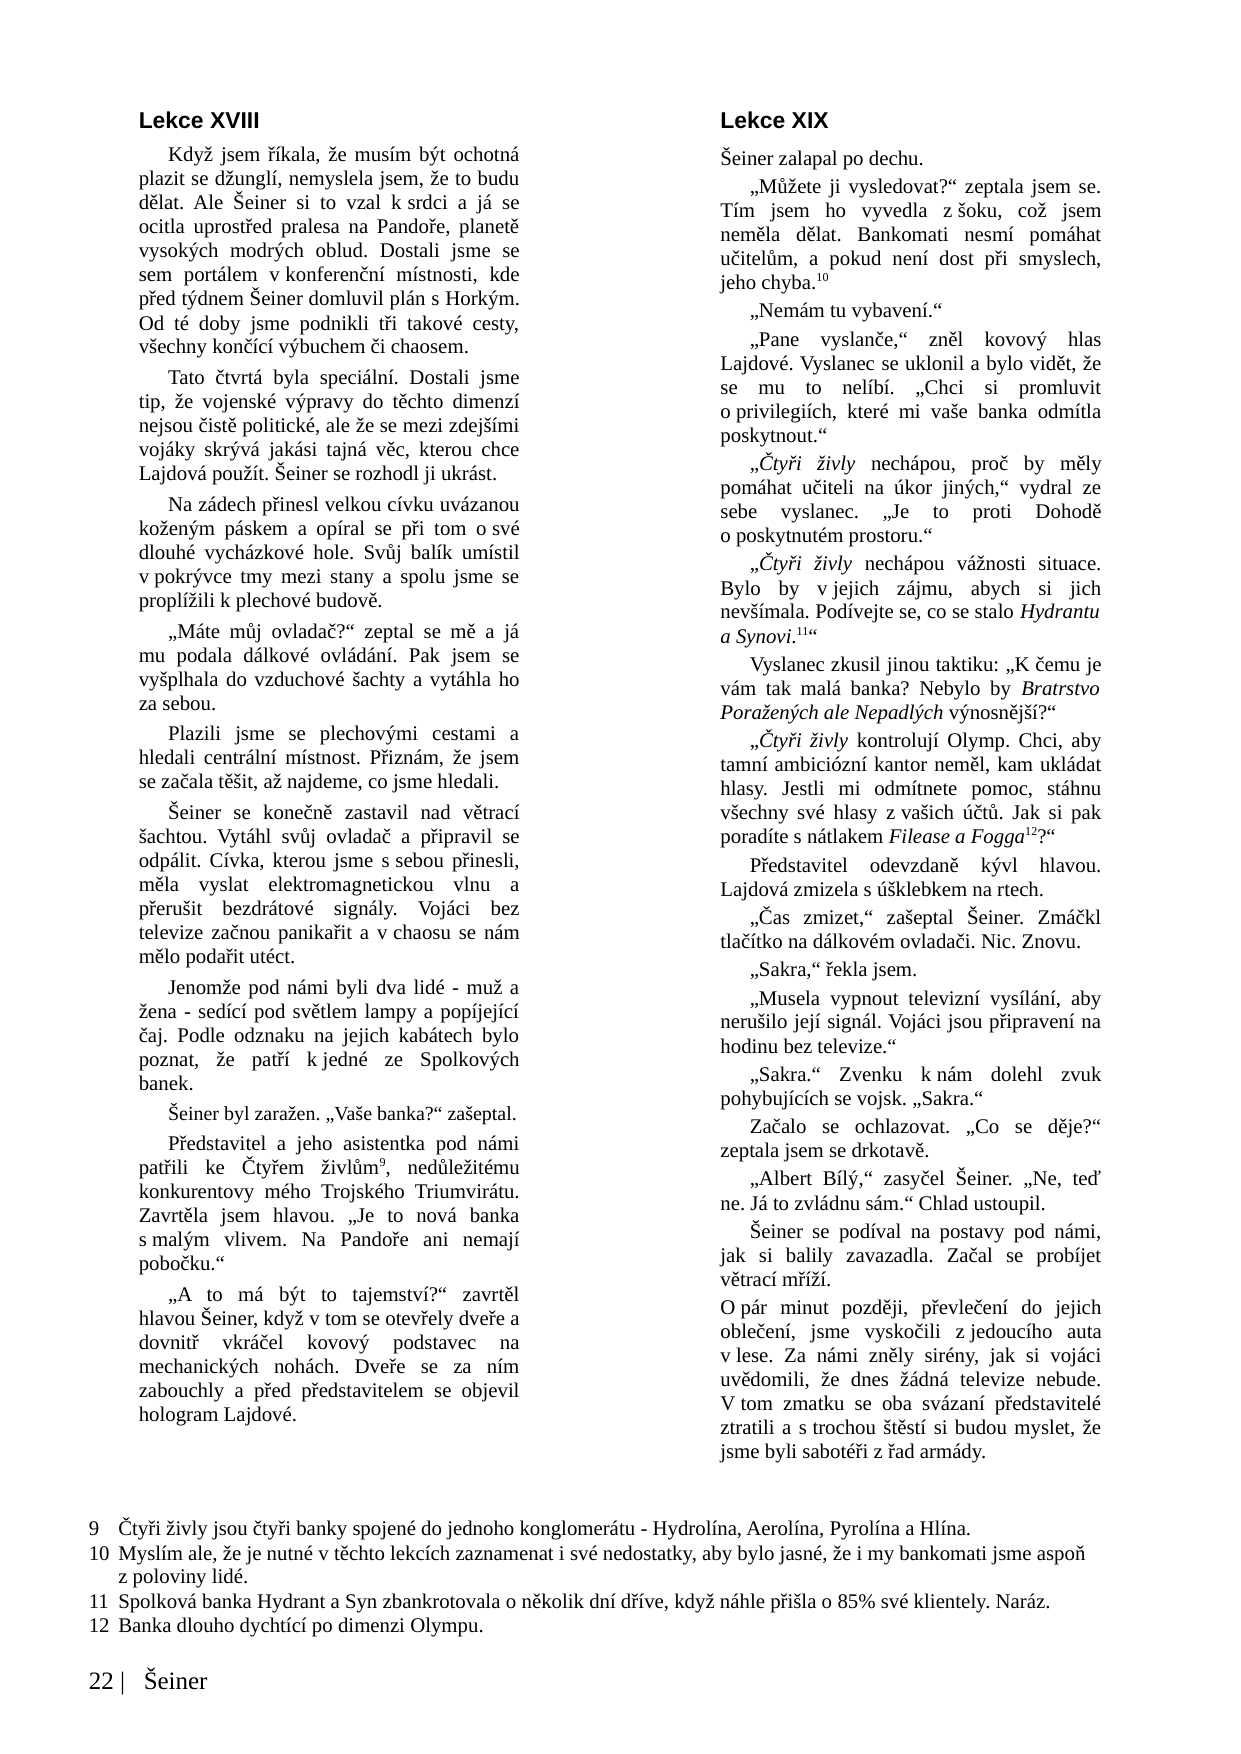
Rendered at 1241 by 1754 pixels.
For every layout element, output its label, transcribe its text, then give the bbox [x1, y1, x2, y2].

table_header Lekce XIX Šeiner zalapal po dechu. „Můžete ji vysledovat?“ zeptala jsem se. Tím jsem ho vyvedla z šoku, což jsem neměla dělat. Bankomati nesmí pomáhat učitelům, a pokud není dost při smyslech, jeho chyba. „Nemám tu vybavení.“ „Pane vyslanče,“ zněl kovový hlas Lajdové. Vyslanec se uklonil a bylo vidět, že se mu to nelíbí. „Chci si promluvit o privilegiích, které mi vaše banka odmítla poskytnout.“ „Čtyři živly nechápou, proč by měly pomáhat učiteli na úkor jiných,“ vydral ze sebe vyslanec. „Je to proti Dohodě o poskytnutém prostoru.“ „Čtyři živly nechápou vážnosti situace. Bylo by v jejich zájmu, abych si jich nevšímala. Podívejte se, co se stalo Hydrantu a Synovi.“ Vyslanec zkusil jinou taktiku: „K čemu je vám tak malá banka? Nebylo by Bratrstvo Poražených ale Nepadlých výnosnější?“ „Čtyři živly kontrolují Olymp. Chci, aby tamní ambiciózní kantor neměl, kam ukládat hlasy. Jestli mi odmítnete pomoc, stáhnu všechny své hlasy z vašich účtů. Jak si pak poradíte s nátlakem Filease a Fogga?“ Představitel odevzdaně kývl hlavou. Lajdová zmizela s úšklebkem na rtech. „Čas zmizet,“ zašeptal Šeiner. Zmáčkl tlačítko na dálkovém ovladači. Nic. Znovu. „Sakra,“ řekla jsem. „Musela vypnout televizní vysílání, aby nerušilo její signál. Vojáci jsou připravení na hodinu bez televize.“ „Sakra.“ Zvenku k nám dolehl zvuk pohybujících se vojsk. „Sakra.“ Začalo se ochlazovat. „Co se děje?“ zeptala jsem se drkotavě. „Albert Bílý,“ zasyčel Šeiner. „Ne, teď ne. Já to zvládnu sám.“ Chlad ustoupil. Šeiner se podíval na postavy pod námi, jak si balily zavazadla. Začal se probíjet větrací mříží. O pár minut později, převlečení do jejich oblečení, jsme vyskočili z jedoucího auta v lese. Za námi zněly sirény, jak si vojáci uvědomili, že dnes žádná televize nebude. V tom zmatku se oba svázaní představitelé ztratili a s trochou štěstí si budou myslet, že jsme byli sabotéři z řad armády. [714, 59, 1107, 1473]
table_header [525, 59, 714, 1473]
table_header [1107, 59, 1152, 1473]
table_header [89, 59, 133, 1473]
table_header Lekce XVIII Když jsem říkala, že musím být ochotná plazit se džunglí, nemyslela jsem, že to budu dělat. Ale Šeiner si to vzal k srdci a já se ocitla uprostřed pralesa na Pandoře, planetě vysokých modrých oblud. Dostali jsme se sem portálem v konferenční místnosti, kde před týdnem Šeiner domluvil plán s Horkým. Od té doby jsme podnikli tři takové cesty, všechny končící výbuchem či chaosem. Tato čtvrtá byla speciální. Dostali jsme tip, že vojenské výpravy do těchto dimenzí nejsou čistě politické, ale že se mezi zdejšími vojáky skrývá jakási tajná věc, kterou chce Lajdová použít. Šeiner se rozhodl ji ukrást. Na zádech přinesl velkou cívku uvázanou koženým páskem a opíral se při tom o své dlouhé vycházkové hole. Svůj balík umístil v pokrývce tmy mezi stany a spolu jsme se proplížili k plechové budově. „Máte můj ovladač?“ zeptal se mě a já mu podala dálkové ovládání. Pak jsem se vyšplhala do vzduchové šachty a vytáhla ho za sebou. Plazili jsme se plechovými cestami a hledali centrální místnost. Přiznám, že jsem se začala těšit, až najdeme, co jsme hledali. Šeiner se konečně zastavil nad větrací šachtou. Vytáhl svůj ovladač a připravil se odpálit. Cívka, kterou jsme s sebou přinesli, měla vyslat elektromagnetickou vlnu a přerušit bezdrátové signály. Vojáci bez televize začnou panikařit a v chaosu se nám mělo podařit utéct. Jenomže pod námi byli dva lidé - muž a žena - sedící pod světlem lampy a popíjející čaj. Podle odznaku na jejich kabátech bylo poznat, že patří k jedné ze Spolkových banek. Šeiner byl zaražen. „Vaše banka?“ zašeptal. Představitel a jeho asistentka pod námi patřili ke Čtyřem živlům, nedůležitému konkurentovy mého Trojského Triumvirátu. Zavrtěla jsem hlavou. „Je to nová banka s malým vlivem. Na Pandoře ani nemají pobočku.“ „A to má být to tajemství?“ zavrtěl hlavou Šeiner, když v tom se otevřely dveře a dovnitř vkráčel kovový podstavec na mechanických nohách. Dveře se za ním zabouchly a před představitelem se objevil hologram Lajdové. [133, 59, 525, 1473]
